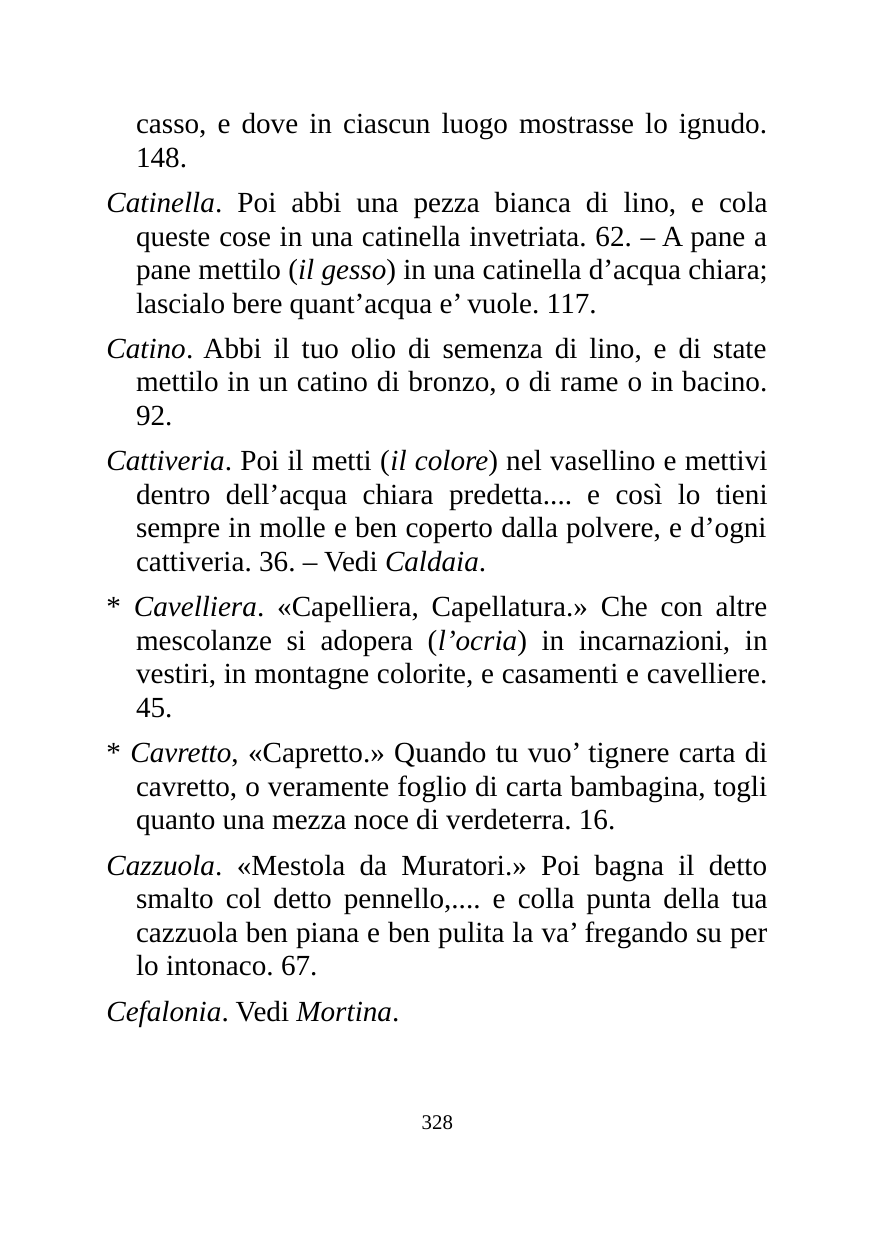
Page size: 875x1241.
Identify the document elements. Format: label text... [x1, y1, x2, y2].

text Cattiveria. Poi il metti (il colore) nel vasellino e mettivi dentro dell’acqua chiara predetta.... e così lo tieni sempre in molle e ben coperto dalla polvere, e d’ogni cattiveria. 36. – Vedi Caldaia. [106, 443, 768, 578]
text * Cavretto, «Capretto.» Quando tu vuo’ tignere carta di cavretto, o veramente foglio di carta bambagina, togli quanto una mezza noce di verdeterra. 16. [106, 735, 768, 836]
text casso, e dove in ciascun luogo mostrasse lo ignudo. 148. [106, 106, 768, 173]
text Cefalonia. Vedi Mortina. [106, 994, 768, 1027]
text Catinella. Poi abbi una pezza bianca di lino, e cola queste cose in una catinella invetriata. 62. – A pane a pane mettilo (il gesso) in una catinella d’acqua chiara; lascialo bere quant’acqua e’ vuole. 117. [106, 185, 768, 319]
text Cazzuola. «Mestola da Muratori.» Poi bagna il detto smalto col detto pennello,.... e colla punta della tua cazzuola ben piana e ben pulita la va’ fregando su per lo intonaco. 67. [106, 848, 768, 982]
text Catino. Abbi il tuo olio di semenza di lino, e di state mettilo in un catino di bronzo, o di rame o in bacino. 92. [106, 331, 768, 432]
text * Cavelliera. «Capelliera, Capellatura.» Che con altre mescolanze si adopera (l’ocria) in incarnazioni, in vestiri, in montagne colorite, e casamenti e cavelliere. 45. [106, 589, 768, 723]
